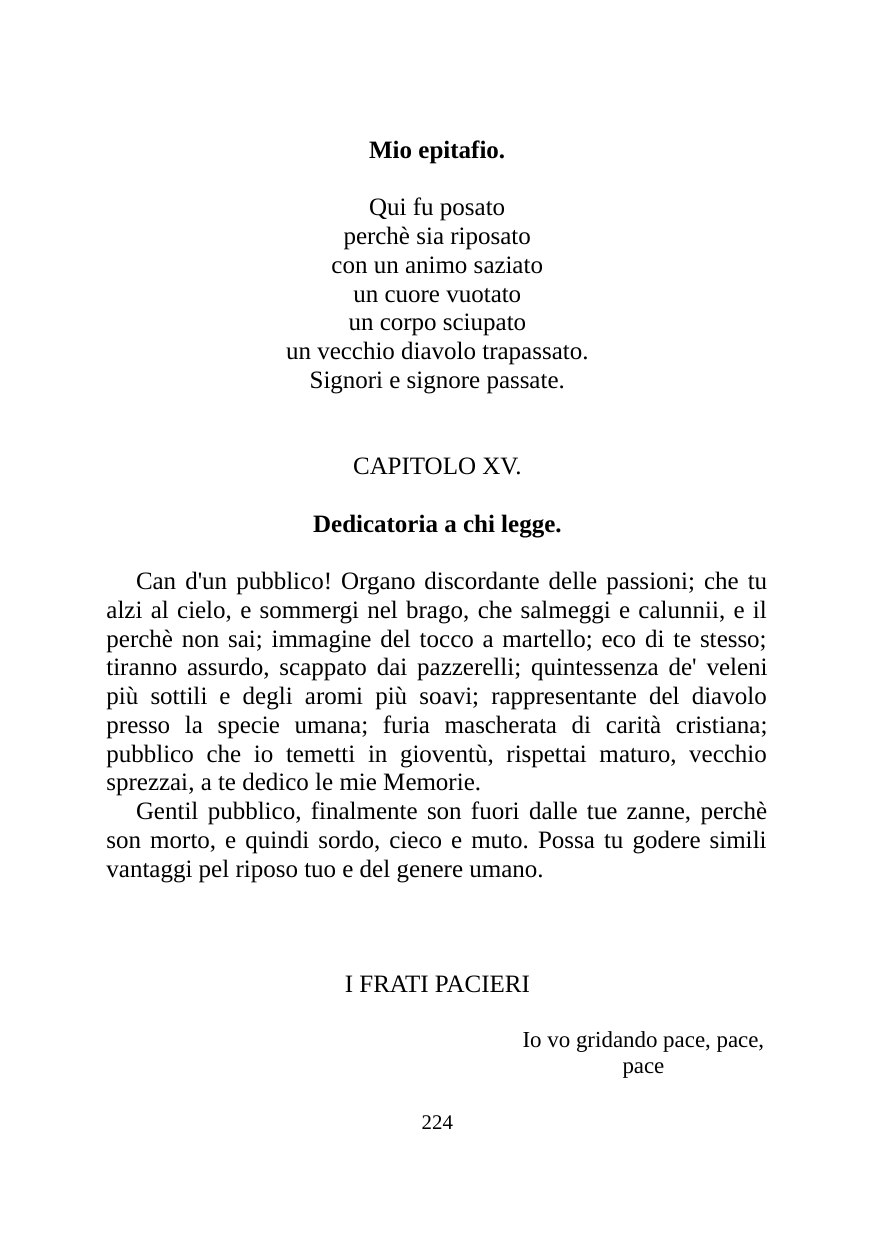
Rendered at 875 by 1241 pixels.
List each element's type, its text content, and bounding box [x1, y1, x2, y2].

text Can d'un pubblico! Organo discordante delle passioni; che tu alzi al cielo, e sommergi nel brago, che salmeggi e calunnii, e il perchè non sai; immagine del tocco a martello; eco di te stesso; tiranno assurdo, scappato dai pazzerelli; quintessenza de' veleni più sottili e degli aromi più soavi; rappresentante del diavolo presso la specie umana; furia mascherata di carità cristiana; pubblico che io temetti in gioventù, rispettai maturo, vecchio sprezzai, a te dedico le mie Memorie. [106, 566, 768, 796]
text un corpo sciupato [106, 307, 768, 336]
text CAPITOLO XV. [106, 451, 768, 480]
text un cuore vuotato [106, 279, 768, 307]
text Io vo gridando pace, pace, pace [519, 1026, 768, 1079]
text perchè sia riposato [106, 221, 768, 250]
text Gentil pubblico, finalmente son fuori dalle tue zanne, perchè son morto, e quindi sordo, cieco e muto. Possa tu godere simili vantaggi pel riposo tuo e del genere umano. [106, 796, 768, 882]
text un vecchio diavolo trapassato. [106, 336, 768, 365]
text Signori e signore passate. [106, 365, 768, 394]
text con un animo saziato [106, 250, 768, 279]
text Dedicatoria a chi legge. [106, 509, 768, 537]
text I FRATI PACIERI [106, 969, 768, 997]
text Mio epitafio. [106, 135, 768, 164]
text Qui fu posato [106, 192, 768, 221]
